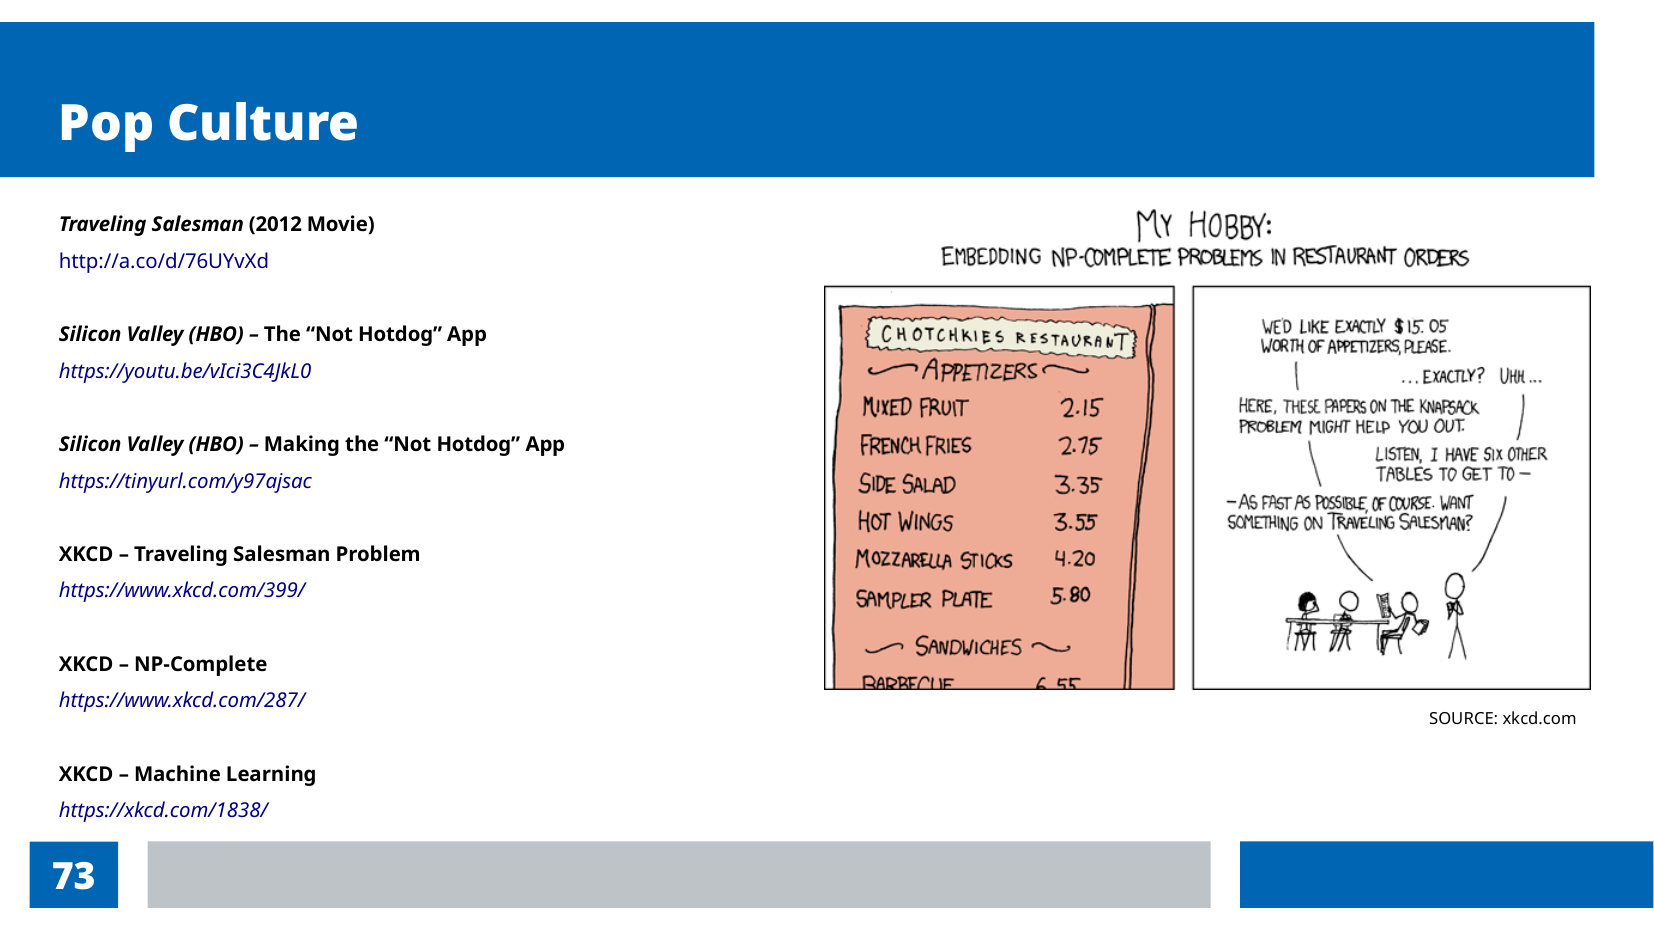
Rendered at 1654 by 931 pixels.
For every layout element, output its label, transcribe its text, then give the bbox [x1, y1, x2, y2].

list Traveling Salesman (2012 Movie) http://a.co/d/76UYvXd Silicon Valley (HBO) – The “Not Hotdog” App https://youtu.be/vIci3C4JkL0 Silicon Valley (HBO) – Making the “Not Hotdog” App https://tinyurl.com/y97ajsac XKCD – Traveling Salesman Problem https://www.xkcd.com/399/ XKCD – NP-Complete https://www.xkcd.com/287/ XKCD – Machine Learning https://xkcd.com/1838/ [59, 210, 1565, 826]
title Pop Culture [59, 44, 1595, 156]
picture [824, 195, 1591, 691]
text_box SOURCE: xkcd.com [1414, 699, 1606, 736]
